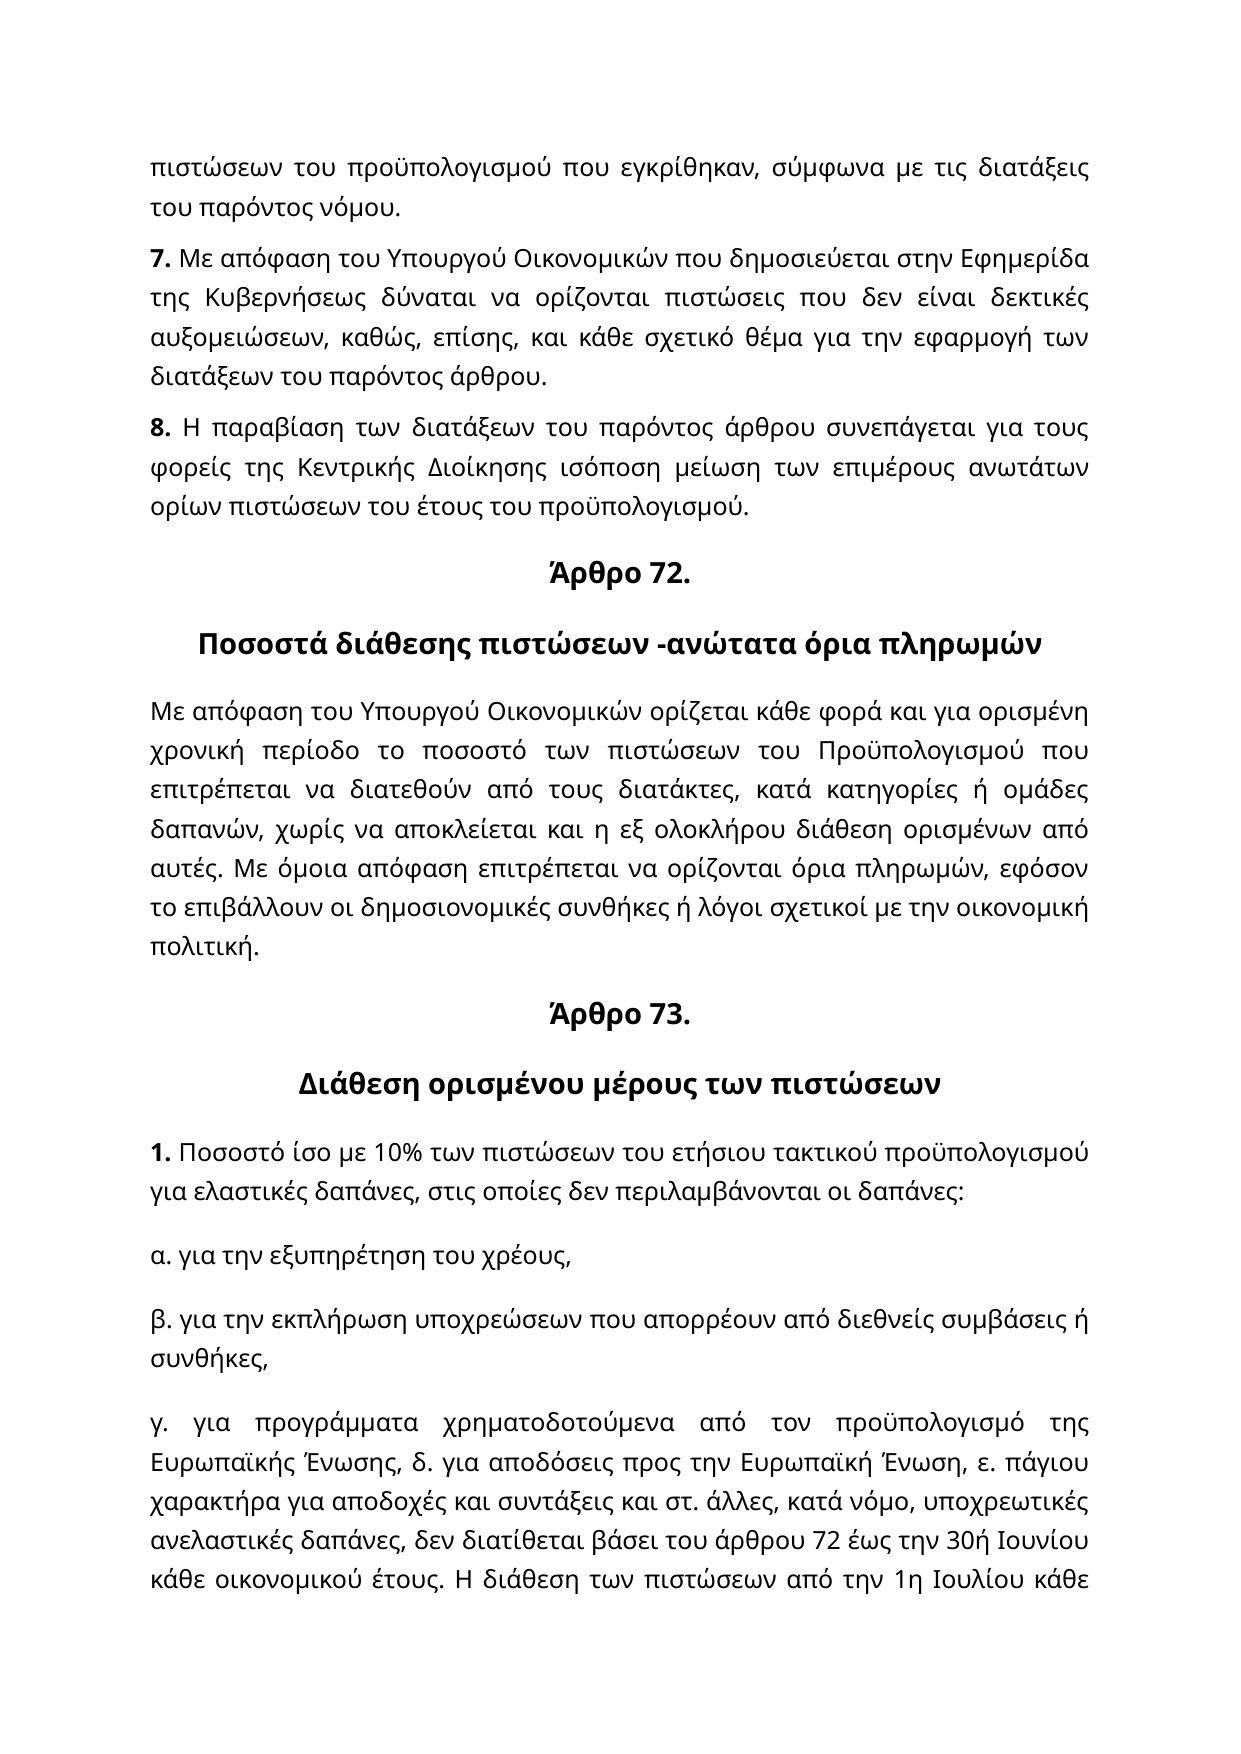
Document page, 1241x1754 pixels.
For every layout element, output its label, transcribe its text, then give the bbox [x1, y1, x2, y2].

text πιστώσεων του προϋπολογισμού που εγκρίθηκαν, σύμφωνα με τις διατάξεις του παρόντος νόμου. [150, 150, 1090, 223]
subtitle Ποσοστά διάθεσης πιστώσεων -ανώτατα όρια πληρωμών [150, 623, 1090, 663]
subtitle Άρθρο 73. [150, 993, 1090, 1033]
text γ. για προγράμματα χρηματοδοτούμενα από τον προϋπολογισμό της Ευρωπαϊκής Ένωσης, δ. για αποδόσεις προς την Ευρωπαϊκή Ένωση, ε. πάγιου χαρακτήρα για αποδοχές και συντάξεις και στ. άλλες, κατά νόμο, υποχρεωτικές ανελαστικές δαπάνες, δεν διατίθεται βάσει του άρθρου 72 έως την 30ή Ιουνίου κάθε οικονομικού έτους. Η διάθεση των πιστώσεων από την 1η Ιουλίου κάθε [150, 1405, 1090, 1596]
text Με απόφαση του Υπουργού Οικονομικών ορίζεται κάθε φορά και για ορισμένη χρονική περίοδο το ποσοστό των πιστώσεων του Προϋπολογισμού που επιτρέπεται να διατεθούν από τους διατάκτες, κατά κατηγορίες ή ομάδες δαπανών, χωρίς να αποκλείεται και η εξ ολοκλήρου διάθεση ορισμένων από αυτές. Με όμοια απόφαση επιτρέπεται να ορίζονται όρια πληρωμών, εφόσον το επιβάλλουν οι δημοσιονομικές συνθήκες ή λόγοι σχετικοί με την οικονομική πολιτική. [150, 694, 1090, 963]
subtitle Άρθρο 72. [150, 552, 1090, 592]
text 1. Ποσοστό ίσο με 10% των πιστώσεων του ετήσιου τακτικού προϋπολογισμού για ελαστικές δαπάνες, στις οποίες δεν περιλαμβάνονται οι δαπάνες: [150, 1134, 1090, 1207]
subtitle Διάθεση ορισμένου μέρους των πιστώσεων [150, 1063, 1090, 1103]
text 8. Η παραβίαση των διατάξεων του παρόντος άρθρου συνεπάγεται για τους φορείς της Κεντρικής Διοίκησης ισόποση μείωση των επιμέρους ανωτάτων ορίων πιστώσεων του έτους του προϋπολογισμού. [150, 410, 1090, 522]
text β. για την εκπλήρωση υποχρεώσεων που απορρέουν από διεθνείς συμβάσεις ή συνθήκες, [150, 1302, 1090, 1375]
text α. για την εξυπηρέτηση του χρέους, [150, 1237, 1090, 1272]
text 7. Με απόφαση του Υπουργού Οικονομικών που δημοσιεύεται στην Εφημερίδα της Κυβερνήσεως δύναται να ορίζονται πιστώσεις που δεν είναι δεκτικές αυξομειώσεων, καθώς, επίσης, και κάθε σχετικό θέμα για την εφαρμογή των διατάξεων του παρόντος άρθρου. [150, 241, 1090, 392]
